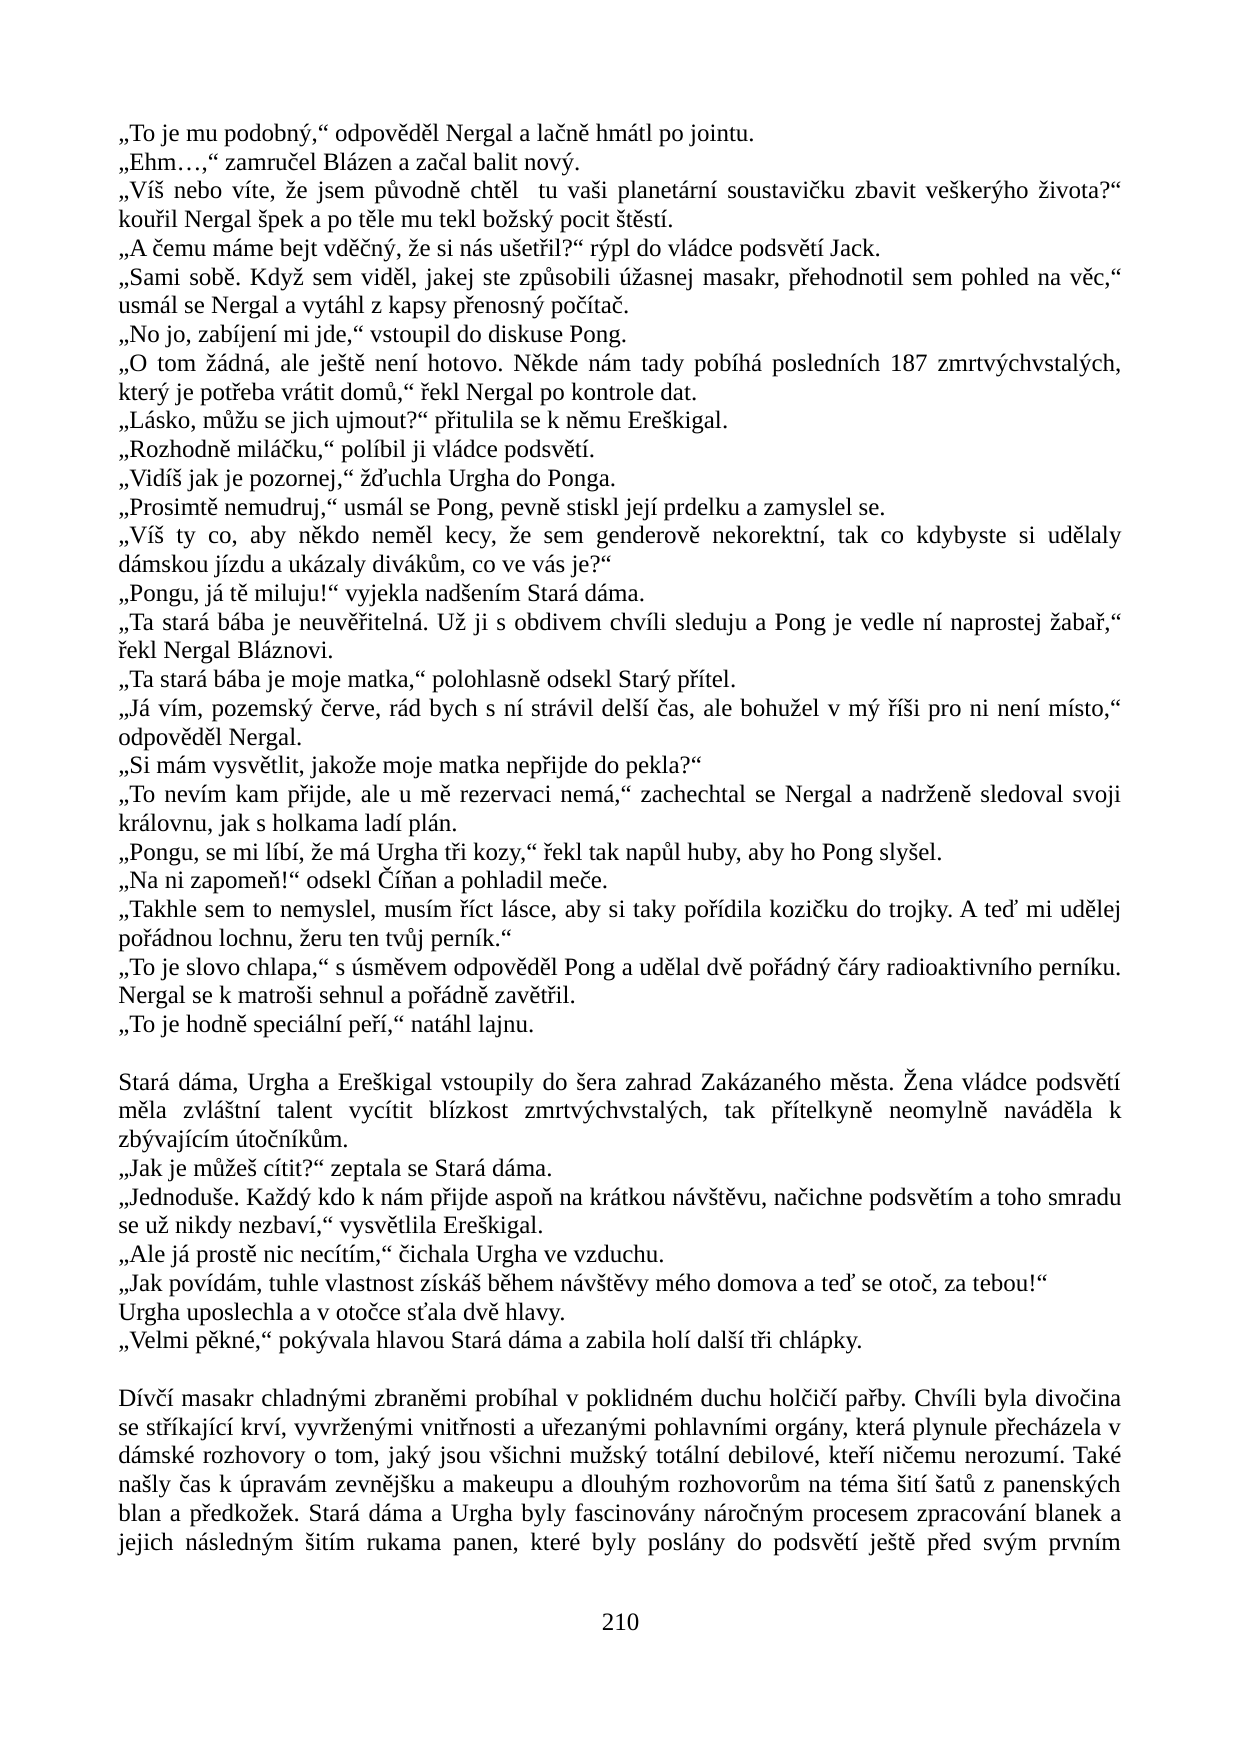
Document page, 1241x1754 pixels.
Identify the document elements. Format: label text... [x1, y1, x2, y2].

text „Víš nebo víte, že jsem původně chtěl tu vaši planetární soustavičku zbavit veškerýho života?“ kouřil Nergal špek a po těle mu tekl božský pocit štěstí. [118, 176, 1122, 233]
text „O tom žádná, ale ještě není hotovo. Někde nám tady pobíhá posledních 187 zmrtvýchvstalých, který je potřeba vrátit domů,“ řekl Nergal po kontrole dat. [118, 348, 1122, 406]
text „Pongu, já tě miluju!“ vyjekla nadšením Stará dáma. [118, 578, 1122, 607]
text „Pongu, se mi líbí, že má Urgha tři kozy,“ řekl tak napůl huby, aby ho Pong slyšel. [118, 837, 1122, 866]
text „Velmi pěkné,“ pokývala hlavou Stará dáma a zabila holí další tři chlápky. [118, 1326, 1122, 1354]
text „To je mu podobný,“ odpověděl Nergal a lačně hmátl po jointu. [118, 118, 1122, 147]
text „Ta stará bába je moje matka,“ polohlasně odsekl Starý přítel. [118, 664, 1122, 693]
text Dívčí masakr chladnými zbraněmi probíhal v poklidném duchu holčičí pařby. Chvíli byla divočina se stříkající krví, vyvrženými vnitřnosti a uřezanými pohlavními orgány, která plynule přecházela v dámské rozhovory o tom, jaký jsou všichni mužský totální debilové, kteří ničemu nerozumí. Také našly čas k úpravám zevnějšku a makeupu a dlouhým rozhovorům na téma šití šatů z panenských blan a předkožek. Stará dáma a Urgha byly fascinovány náročným procesem zpracování blanek a jejich následným šitím rukama panen, které byly poslány do podsvětí ještě před svým prvním [118, 1383, 1122, 1556]
text „Prosimtě nemudruj,“ usmál se Pong, pevně stiskl její prdelku a zamyslel se. [118, 492, 1122, 521]
text „Ehm…,“ zamručel Blázen a začal balit nový. [118, 147, 1122, 176]
text „Sami sobě. Když sem viděl, jakej ste způsobili úžasnej masakr, přehodnotil sem pohled na věc,“ usmál se Nergal a vytáhl z kapsy přenosný počítač. [118, 262, 1122, 319]
text „Ta stará bába je neuvěřitelná. Už ji s obdivem chvíli sleduju a Pong je vedle ní naprostej žabař,“ řekl Nergal Bláznovi. [118, 607, 1122, 664]
text Urgha uposlechla a v otočce sťala dvě hlavy. [118, 1297, 1122, 1326]
text Stará dáma, Urgha a Ereškigal vstoupily do šera zahrad Zakázaného města. Žena vládce podsvětí měla zvláštní talent vycítit blízkost zmrtvýchvstalých, tak přítelkyně neomylně naváděla k zbývajícím útočníkům. [118, 1067, 1122, 1153]
text „Jak je můžeš cítit?“ zeptala se Stará dáma. [118, 1153, 1122, 1182]
text „Jednoduše. Každý kdo k nám přijde aspoň na krátkou návštěvu, načichne podsvětím a toho smradu se už nikdy nezbaví,“ vysvětlila Ereškigal. [118, 1182, 1122, 1239]
text „No jo, zabíjení mi jde,“ vstoupil do diskuse Pong. [118, 319, 1122, 348]
text „A čemu máme bejt vděčný, že si nás ušetřil?“ rýpl do vládce podsvětí Jack. [118, 233, 1122, 262]
text „Vidíš jak je pozornej,“ žďuchla Urgha do Ponga. [118, 463, 1122, 492]
text „Jak povídám, tuhle vlastnost získáš během návštěvy mého domova a teď se otoč, za tebou!“ [118, 1268, 1122, 1297]
text „Na ni zapomeň!“ odsekl Číňan a pohladil meče. [118, 866, 1122, 894]
text „Takhle sem to nemyslel, musím říct lásce, aby si taky pořídila kozičku do trojky. A teď mi udělej pořádnou lochnu, žeru ten tvůj perník.“ [118, 894, 1122, 952]
text „Rozhodně miláčku,“ políbil ji vládce podsvětí. [118, 434, 1122, 463]
text „To je slovo chlapa,“ s úsměvem odpověděl Pong a udělal dvě pořádný čáry radioaktivního perníku. Nergal se k matroši sehnul a pořádně zavětřil. [118, 952, 1122, 1009]
text „Lásko, můžu se jich ujmout?“ přitulila se k němu Ereškigal. [118, 406, 1122, 434]
text „To je hodně speciální peří,“ natáhl lajnu. [118, 1009, 1122, 1038]
text „To nevím kam přijde, ale u mě rezervaci nemá,“ zachechtal se Nergal a nadrženě sledoval svoji královnu, jak s holkama ladí plán. [118, 779, 1122, 837]
text „Víš ty co, aby někdo neměl kecy, že sem genderově nekorektní, tak co kdybyste si udělaly dámskou jízdu a ukázaly divákům, co ve vás je?“ [118, 521, 1122, 578]
text „Si mám vysvětlit, jakože moje matka nepřijde do pekla?“ [118, 751, 1122, 779]
text „Ale já prostě nic necítím,“ čichala Urgha ve vzduchu. [118, 1239, 1122, 1268]
text „Já vím, pozemský červe, rád bych s ní strávil delší čas, ale bohužel v mý říši pro ni není místo,“ odpověděl Nergal. [118, 693, 1122, 751]
